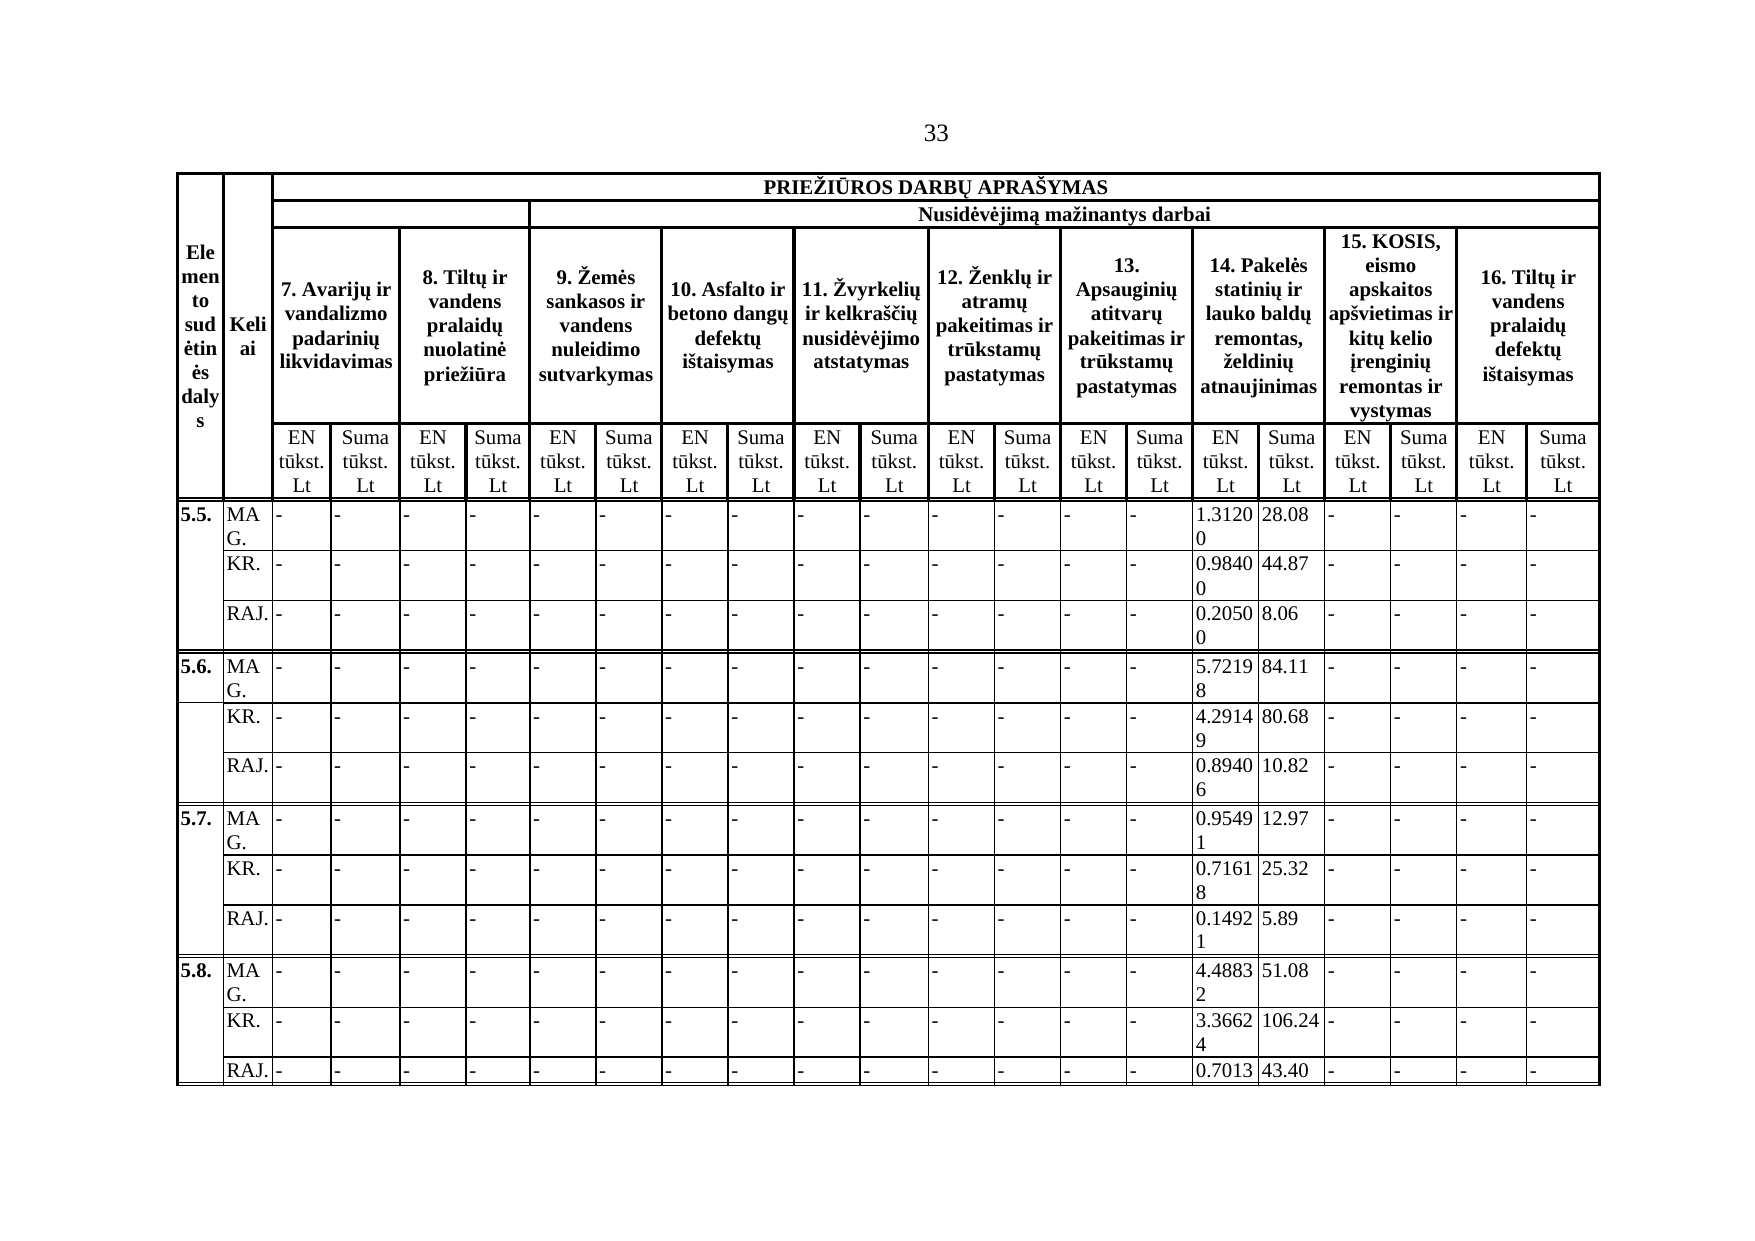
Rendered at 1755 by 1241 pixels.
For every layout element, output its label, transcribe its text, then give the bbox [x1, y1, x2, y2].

table_cell - [795, 704, 859, 752]
table_cell Suma tūkst. Lt [996, 425, 1059, 497]
table_cell - [929, 856, 994, 904]
table_cell - [995, 753, 1060, 801]
table_cell KR. [224, 704, 272, 752]
table_cell Suma tūkst. Lt [597, 425, 660, 497]
table_cell - [861, 806, 928, 854]
table_cell - [1061, 502, 1126, 550]
table_cell - [1391, 806, 1456, 854]
table_cell Suma tūkst. Lt [1392, 425, 1455, 497]
table_cell 3.36624 [1193, 1008, 1258, 1056]
table_cell - [1325, 601, 1390, 649]
table_cell 5.6. [179, 654, 223, 702]
table_cell - [861, 551, 928, 599]
table_cell - [332, 1058, 399, 1082]
table_cell RAJ. [224, 906, 272, 953]
table_cell Suma tūkst. Lt [1128, 425, 1191, 497]
table_cell 14. Pakelės statinių ir lauko baldų remontas, želdinių atnaujinimas [1194, 229, 1323, 422]
table_cell 7. Avarijų ir vandalizmo padarinių likvidavimas [274, 229, 398, 422]
table_cell 43.40 [1259, 1058, 1324, 1082]
table_cell - [1061, 551, 1126, 599]
table_cell - [597, 906, 661, 953]
table_cell - [401, 704, 465, 752]
table_cell - [729, 551, 793, 599]
table_cell - [1527, 654, 1598, 702]
table_cell - [401, 1008, 465, 1056]
table_cell - [1325, 1058, 1390, 1082]
table_cell [179, 752, 223, 801]
table_cell - [1391, 1058, 1456, 1082]
table_cell - [1527, 502, 1598, 550]
table_cell - [597, 806, 661, 854]
table_cell - [1527, 1008, 1598, 1056]
table_cell 0.98400 [1193, 551, 1258, 599]
table_cell - [467, 654, 529, 702]
table_cell - [597, 1058, 661, 1082]
table_cell - [1325, 906, 1390, 953]
table_cell - [929, 704, 994, 752]
table_cell 25.32 [1259, 856, 1324, 904]
table_cell - [663, 502, 727, 550]
table_cell - [861, 1008, 928, 1056]
table_cell 13. Apsauginių atitvarų pakeitimas ir trūkstamų pastatymas [1062, 229, 1191, 422]
table_cell 0.95491 [1193, 806, 1258, 854]
table_cell - [861, 906, 928, 953]
table_cell - [1061, 601, 1126, 649]
table_cell - [401, 856, 465, 904]
table_cell - [531, 601, 595, 649]
table_cell - [273, 1008, 330, 1056]
table_cell [179, 600, 223, 649]
table_cell - [531, 704, 595, 752]
table_cell - [1127, 806, 1192, 854]
table_cell - [1325, 502, 1390, 550]
table_cell - [663, 906, 727, 953]
table_cell [179, 703, 223, 752]
table_cell - [1127, 1058, 1192, 1082]
table_cell - [332, 753, 399, 801]
table_cell - [1457, 601, 1526, 649]
table_cell - [795, 1008, 859, 1056]
table_cell MAG. [224, 502, 272, 550]
table_cell - [273, 551, 330, 599]
table_cell - [1325, 551, 1390, 599]
table_cell EN tūkst. Lt [401, 425, 464, 497]
table_cell - [273, 1058, 330, 1082]
table_cell PRIEŽIŪROS DARBŲ APRAŠYMAS [274, 175, 1598, 199]
table_cell - [1061, 1058, 1126, 1082]
table_cell - [1325, 654, 1390, 702]
table_cell - [795, 654, 859, 702]
table_cell - [795, 601, 859, 649]
table_cell - [1061, 753, 1126, 801]
table_cell - [531, 906, 595, 953]
table_cell - [1127, 654, 1192, 702]
table_cell - [995, 601, 1060, 649]
table_cell - [1061, 856, 1126, 904]
table_cell - [995, 1058, 1060, 1082]
table_cell - [663, 753, 727, 801]
table_cell - [597, 654, 661, 702]
table_cell 4.48832 [1193, 958, 1258, 1006]
table_cell Suma tūkst. Lt [1528, 425, 1598, 497]
table_cell - [531, 1008, 595, 1056]
table_cell 44.87 [1259, 551, 1324, 599]
table_cell - [531, 654, 595, 702]
table_cell - [861, 958, 928, 1006]
table_cell - [795, 502, 859, 550]
table_cell [179, 854, 223, 904]
table_cell - [531, 1058, 595, 1082]
table_cell - [729, 601, 793, 649]
table_cell [179, 1056, 223, 1082]
table_cell - [929, 806, 994, 854]
table_cell 12. Ženklų ir atramų pakeitimas ir trūkstamų pastatymas [930, 229, 1059, 422]
table_cell - [597, 601, 661, 649]
table_cell EN tūkst. Lt [1458, 425, 1525, 497]
table_cell 84.11 [1259, 654, 1324, 702]
table_cell - [995, 704, 1060, 752]
table_cell - [1527, 1058, 1598, 1082]
table_cell - [929, 906, 994, 953]
table_cell Keliai [225, 175, 271, 497]
table_cell 5.7. [179, 806, 223, 854]
table_cell 4.29149 [1193, 704, 1258, 752]
table_cell Nusidėvėjimą mažinantys darbai [531, 202, 1598, 226]
table_cell - [332, 502, 399, 550]
table_cell - [1325, 704, 1390, 752]
table_cell 10. Asfalto ir betono dangų defektų ištaisymas [663, 229, 792, 422]
table_cell - [1457, 654, 1526, 702]
table_cell - [729, 1058, 793, 1082]
table_cell - [729, 502, 793, 550]
table_cell - [332, 958, 399, 1006]
table_cell - [273, 958, 330, 1006]
table_cell - [1527, 806, 1598, 854]
table_cell - [663, 654, 727, 702]
table_cell Suma tūkst. Lt [332, 425, 398, 497]
table_cell Suma tūkst. Lt [862, 425, 927, 497]
table_cell - [332, 856, 399, 904]
table_cell - [1061, 958, 1126, 1006]
table_cell 0.89406 [1193, 753, 1258, 801]
table_cell Suma tūkst. Lt [468, 425, 528, 497]
table_cell EN tūkst. Lt [531, 425, 594, 497]
table_cell - [1457, 704, 1526, 752]
table_cell - [531, 958, 595, 1006]
table_cell - [597, 502, 661, 550]
table_cell - [1325, 958, 1390, 1006]
table_cell - [1127, 753, 1192, 801]
table_cell - [467, 753, 529, 801]
table_cell - [995, 502, 1060, 550]
table_cell 5.89 [1259, 906, 1324, 953]
table_cell - [995, 906, 1060, 953]
table_cell - [332, 704, 399, 752]
table_cell - [401, 753, 465, 801]
table_cell RAJ. [224, 753, 272, 801]
table_cell 15. KOSIS, eismo apskaitos apšvietimas ir kitų kelio įrenginių remontas ir vystymas [1326, 229, 1455, 422]
table_cell - [795, 551, 859, 599]
table_cell 5.8. [179, 958, 223, 1006]
table_cell - [1325, 753, 1390, 801]
table_cell 5.72198 [1193, 654, 1258, 702]
table_cell - [795, 958, 859, 1006]
table_cell - [273, 502, 330, 550]
table_cell - [1527, 958, 1598, 1006]
table_cell - [1457, 551, 1526, 599]
table_cell KR. [224, 856, 272, 904]
table_cell - [597, 551, 661, 599]
table_cell - [401, 1058, 465, 1082]
table_cell - [1127, 958, 1192, 1006]
table_cell - [401, 502, 465, 550]
table_cell - [1061, 704, 1126, 752]
table_cell - [729, 753, 793, 801]
table_cell - [663, 1008, 727, 1056]
table_cell 5.5. [179, 502, 223, 550]
table_cell - [1527, 856, 1598, 904]
table_cell - [729, 704, 793, 752]
table_cell - [401, 654, 465, 702]
table_cell - [467, 856, 529, 904]
table_cell - [995, 958, 1060, 1006]
table_cell 12.97 [1259, 806, 1324, 854]
table_cell - [795, 1058, 859, 1082]
table_cell - [861, 1058, 928, 1082]
table_cell EN tūkst. Lt [1326, 425, 1389, 497]
table_cell - [1391, 601, 1456, 649]
table_cell - [861, 601, 928, 649]
table_cell - [597, 1008, 661, 1056]
table_cell 8. Tiltų ir vandens pralaidų nuolatinė priežiūra [401, 229, 528, 422]
table_cell 0.20500 [1193, 601, 1258, 649]
table_cell KR. [224, 551, 272, 599]
table_cell - [1457, 856, 1526, 904]
table_cell - [929, 654, 994, 702]
table_cell - [663, 1058, 727, 1082]
table_cell - [663, 704, 727, 752]
table_cell - [663, 601, 727, 649]
table_cell - [332, 601, 399, 649]
table_cell EN tūkst. Lt [663, 425, 726, 497]
table_cell MAG. [224, 806, 272, 854]
table_cell - [597, 704, 661, 752]
table_cell - [1391, 1008, 1456, 1056]
table_cell - [531, 502, 595, 550]
table_cell - [929, 958, 994, 1006]
table_cell 16. Tiltų ir vandens pralaidų defektų ištaisymas [1458, 229, 1598, 422]
table_cell - [1391, 704, 1456, 752]
table_cell - [1325, 1008, 1390, 1056]
table_cell - [1127, 704, 1192, 752]
table_cell - [1127, 1008, 1192, 1056]
table_cell - [1527, 704, 1598, 752]
table_cell - [273, 806, 330, 854]
table_cell - [1061, 906, 1126, 953]
table_cell - [1527, 551, 1598, 599]
table_cell - [729, 1008, 793, 1056]
table_cell 0.71618 [1193, 856, 1258, 904]
table_cell Elemento sudėtinės dalys [179, 175, 222, 497]
table_cell - [995, 806, 1060, 854]
table_cell - [273, 856, 330, 904]
table_cell - [663, 551, 727, 599]
table_cell - [401, 958, 465, 1006]
table_cell RAJ. [224, 601, 272, 649]
table_cell - [1061, 1008, 1126, 1056]
table_cell - [995, 551, 1060, 599]
table_cell 8.06 [1259, 601, 1324, 649]
table_cell - [1457, 906, 1526, 953]
table_cell - [1325, 806, 1390, 854]
table_cell 0.7013 [1193, 1058, 1258, 1082]
table_cell - [531, 806, 595, 854]
table_cell - [1391, 856, 1456, 904]
table_cell MAG. [224, 958, 272, 1006]
table_cell - [929, 551, 994, 599]
table_cell EN tūkst. Lt [796, 425, 858, 497]
table_cell - [273, 704, 330, 752]
table_cell - [1527, 906, 1598, 953]
table_cell - [1457, 958, 1526, 1006]
table_cell EN tūkst. Lt [930, 425, 993, 497]
table_cell - [1391, 906, 1456, 953]
table_cell 80.68 [1259, 704, 1324, 752]
table_cell Suma tūkst. Lt [1260, 425, 1323, 497]
table_cell KR. [224, 1008, 272, 1056]
table_cell - [663, 958, 727, 1006]
table_cell EN tūkst. Lt [274, 425, 329, 497]
table_cell Suma tūkst. Lt [729, 425, 792, 497]
table_cell - [467, 1008, 529, 1056]
table_cell [179, 1006, 223, 1056]
table_cell - [597, 753, 661, 801]
table_cell - [729, 806, 793, 854]
table_cell - [729, 906, 793, 953]
table_cell - [273, 906, 330, 953]
table_cell - [467, 551, 529, 599]
table_cell - [729, 958, 793, 1006]
table_cell - [467, 1058, 529, 1082]
table_cell [274, 202, 528, 226]
table_cell - [929, 1058, 994, 1082]
table_cell - [795, 806, 859, 854]
table_cell - [929, 502, 994, 550]
table_cell 0.14921 [1193, 906, 1258, 953]
table_cell - [467, 704, 529, 752]
table_cell - [995, 1008, 1060, 1056]
table_cell - [1325, 856, 1390, 904]
table_cell EN tūkst. Lt [1062, 425, 1125, 497]
table_cell - [929, 1008, 994, 1056]
table_cell EN tūkst. Lt [1194, 425, 1257, 497]
table_cell - [531, 856, 595, 904]
table_cell 9. Žemės sankasos ir vandens nuleidimo sutvarkymas [531, 229, 660, 422]
table_cell - [1391, 958, 1456, 1006]
table_cell - [663, 806, 727, 854]
table_cell - [929, 753, 994, 801]
table_cell - [1127, 856, 1192, 904]
table_cell - [1527, 601, 1598, 649]
table_cell [179, 550, 223, 599]
table_cell - [861, 704, 928, 752]
table_cell - [1061, 654, 1126, 702]
table_cell RAJ. [224, 1058, 272, 1082]
table_cell - [729, 856, 793, 904]
table_cell - [467, 601, 529, 649]
table_cell - [273, 601, 330, 649]
table_cell - [332, 551, 399, 599]
table_cell - [1127, 906, 1192, 953]
table_cell MAG. [224, 654, 272, 702]
table_cell - [467, 806, 529, 854]
table_cell - [1391, 753, 1456, 801]
table_cell - [861, 856, 928, 904]
table_cell - [861, 654, 928, 702]
table_cell - [467, 502, 529, 550]
table_cell 10.82 [1259, 753, 1324, 801]
table_cell - [401, 806, 465, 854]
table_cell - [1127, 551, 1192, 599]
table_cell - [467, 906, 529, 953]
table_cell - [995, 654, 1060, 702]
table_cell - [597, 856, 661, 904]
table_cell - [273, 654, 330, 702]
table_cell - [995, 856, 1060, 904]
table_cell - [1391, 551, 1456, 599]
table_cell - [531, 551, 595, 599]
table_cell - [401, 601, 465, 649]
table_cell - [663, 856, 727, 904]
table_cell - [1457, 1008, 1526, 1056]
table_cell - [795, 753, 859, 801]
table_cell - [1457, 753, 1526, 801]
table_cell - [1527, 753, 1598, 801]
table_cell - [795, 906, 859, 953]
table_cell - [531, 753, 595, 801]
table_cell - [273, 753, 330, 801]
table_header [177, 148, 1599, 172]
table_cell - [861, 502, 928, 550]
table_cell - [332, 1008, 399, 1056]
table_cell - [1457, 502, 1526, 550]
table_cell 106.24 [1259, 1008, 1324, 1056]
table_cell - [1061, 806, 1126, 854]
table_cell - [861, 753, 928, 801]
table_cell - [1457, 806, 1526, 854]
table_cell - [332, 654, 399, 702]
table_cell - [795, 856, 859, 904]
table_cell - [1127, 502, 1192, 550]
table_cell 28.08 [1259, 502, 1324, 550]
table_cell - [1391, 502, 1456, 550]
table_cell 1.31200 [1193, 502, 1258, 550]
table_cell - [1457, 1058, 1526, 1082]
table_cell - [332, 906, 399, 953]
table_cell - [1391, 654, 1456, 702]
table_cell - [929, 601, 994, 649]
table_cell - [597, 958, 661, 1006]
table_cell - [401, 906, 465, 953]
table_cell 11. Žvyrkelių ir kelkraščių nusidėvėjimo atstatymas [796, 229, 927, 422]
table_cell - [401, 551, 465, 599]
table_cell - [467, 958, 529, 1006]
table_cell - [1127, 601, 1192, 649]
table_cell 51.08 [1259, 958, 1324, 1006]
table_cell [179, 904, 223, 953]
table_cell - [332, 806, 399, 854]
table_cell - [729, 654, 793, 702]
